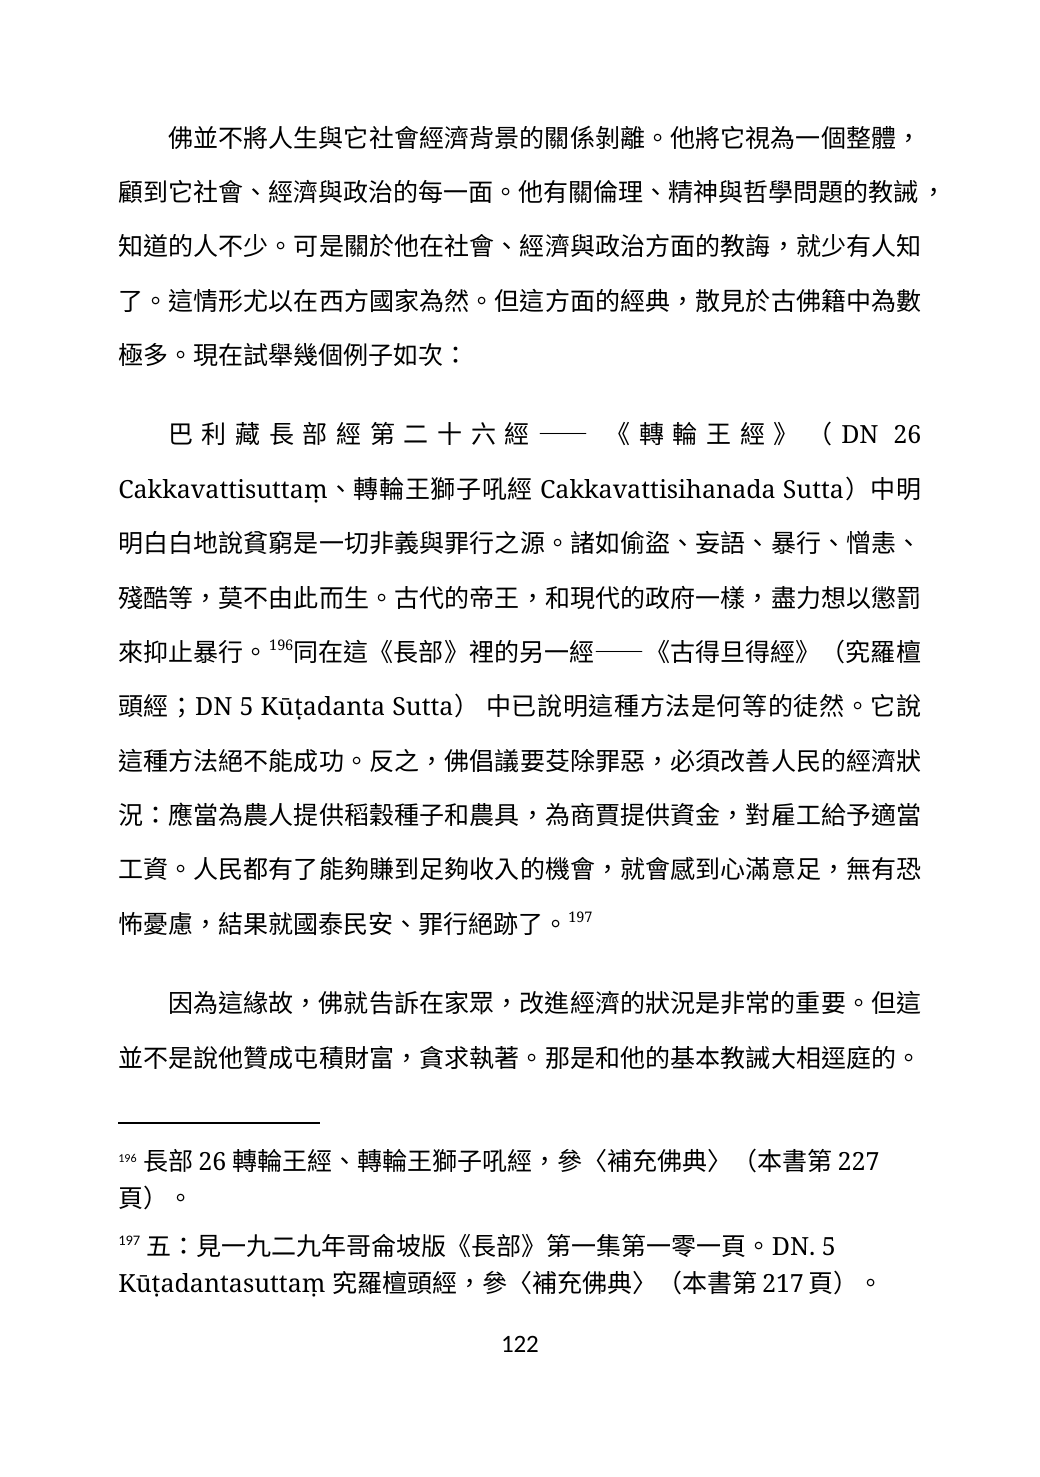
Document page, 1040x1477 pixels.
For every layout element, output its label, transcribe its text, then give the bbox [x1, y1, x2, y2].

text 巴利藏長部經第二十六經——《轉輪王經》（DN 26 Cakkavattisuttaṃ、轉輪王獅子吼經 Cakkavattisihanada Sutta）中明明白白地說貧窮是一切非義與罪行之源。諸如偷盜、妄語、暴行、憎恚、殘酷等，莫不由此而生。古代的帝王，和現代的政府一樣，盡力想以懲罰來抑止暴行。同在這《長部》裡的另一經——《古得旦得經》（究羅檀頭經；DN 5 Kūṭadanta Sutta） 中已說明這種方法是何等的徒然。它說這種方法絕不能成功。反之，佛倡議要芟除罪惡，必須改善人民的經濟狀況：應當為農人提供稻穀種子和農具，為商賈提供資金，對雇工給予適當工資。人民都有了能夠賺到足夠收入的機會，就會感到心滿意足，無有恐怖憂慮，結果就國泰民安、罪行絕跡了。 [118, 415, 921, 941]
text 佛並不將人生與它社會經濟背景的關係剝離。他將它視為一個整體，顧到它社會、經濟與政治的每一面。他有關倫理、精神與哲學問題的教誡，知道的人不少。可是關於他在社會、經濟與政治方面的教誨，就少有人知了。這情形尤以在西方國家為然。但這方面的經典，散見於古佛籍中為數極多。現在試舉幾個例子如次： [118, 118, 921, 372]
text 長部26 轉輪王經、轉輪王獅子吼經，參〈補充佛典〉（本書第227頁）。 [118, 1142, 921, 1214]
text 因為這緣故，佛就告訴在家眾，改進經濟的狀況是非常的重要。但這並不是說他贊成屯積財富，貪求執著。那是和他的基本教誡大相逕庭的。 [118, 984, 921, 1074]
text 五：見一九二九年哥侖坡版《長部》第一集第一零一頁。DN. 5 Kūṭadantasuttaṃ 究羅檀頭經，參〈補充佛典〉（本書第217頁）。 [118, 1227, 921, 1299]
